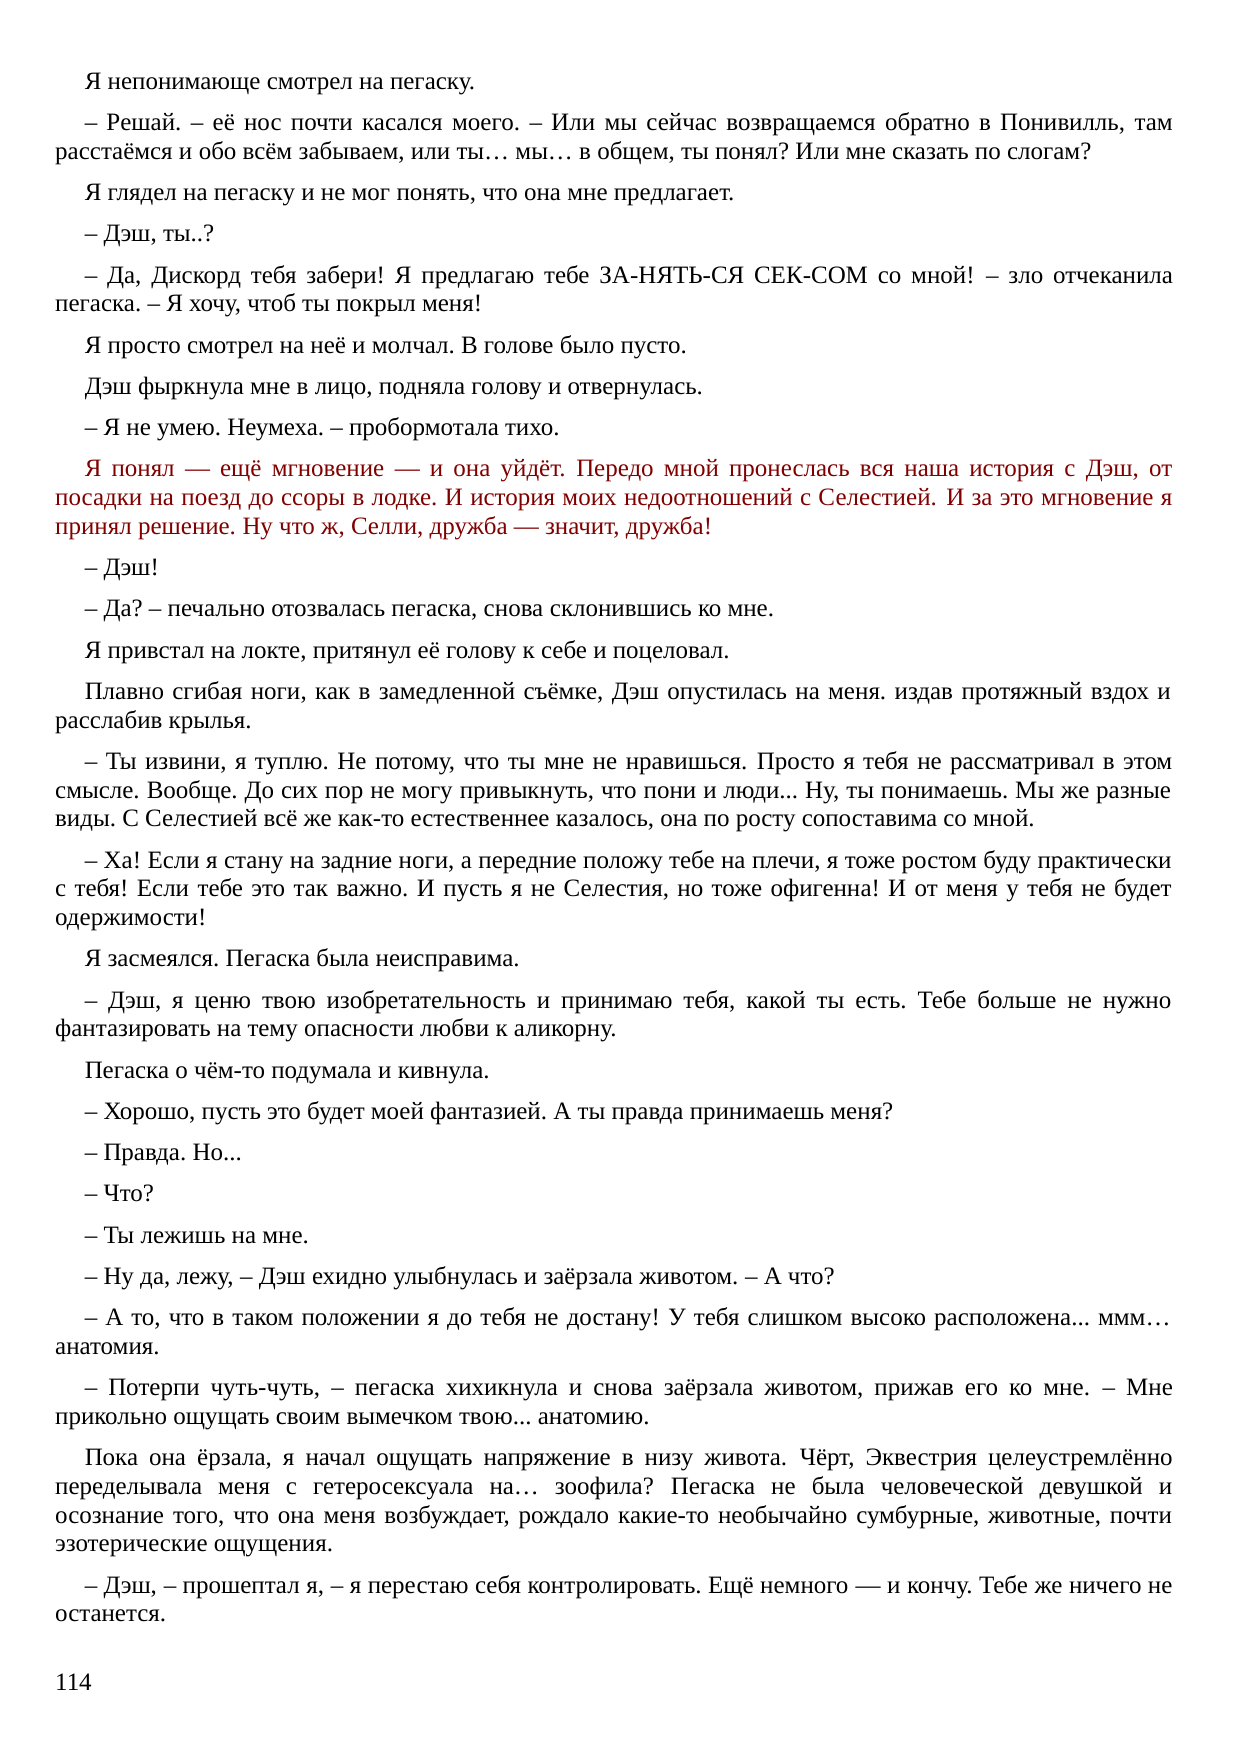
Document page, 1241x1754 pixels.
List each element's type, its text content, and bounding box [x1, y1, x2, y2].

text Я понял — ещё мгновение — и она уйдёт. Передо мной пронеслась вся наша история с Дэш, от посадки на поезд до ссоры в лодке. И история моих недоотношений с Селестией. И за это мгновение я принял решение. Ну что ж, Селли, дружба — значит, дружба! [55, 453, 1173, 540]
text – Решай. – её нос почти касался моего. – Или мы сейчас возвращаемся обратно в Понивилль, там расстаёмся и обо всём забываем, или ты… мы… в общем, ты понял? Или мне сказать по слогам? [55, 107, 1173, 165]
text Я непонимающе смотрел на пегаску. [55, 66, 1173, 95]
text – А то, что в таком положении я до тебя не достану! У тебя слишком высоко расположена... ммм… анатомия. [55, 1302, 1173, 1360]
text – Дэш, ты..? [55, 218, 1173, 247]
text Я привстал на локте, притянул её голову к себе и поцеловал. [55, 635, 1173, 663]
text – Дэш, – прошептал я, – я перестаю себя контролировать. Ещё немного — и кончу. Тебе же ничего не останется. [55, 1570, 1173, 1627]
text – Хорошо, пусть это будет моей фантазией. А ты правда принимаешь меня? [55, 1096, 1173, 1125]
text – Правда. Но... [55, 1137, 1173, 1166]
text – Да? – печально отозвалась пегаска, снова склонившись ко мне. [55, 593, 1173, 622]
text – Дэш! [55, 552, 1173, 581]
text Я засмеялся. Пегаска была неисправима. [55, 943, 1173, 972]
text Пока она ёрзала, я начал ощущать напряжение в низу живота. Чёрт, Эквестрия целеустремлённо переделывала меня с гетеросексуала на… зоофила? Пегаска не была человеческой девушкой и осознание того, что она меня возбуждает, рождало какие-то необычайно сумбурные, животные, почти эзотерические ощущения. [55, 1442, 1173, 1557]
text – Да, Дискорд тебя забери! Я предлагаю тебе ЗА-НЯТЬ-СЯ СЕК-СОМ со мной! – зло отчеканила пегаска. – Я хочу, чтоб ты покрыл меня! [55, 260, 1173, 317]
text – Что? [55, 1178, 1173, 1207]
text Я глядел на пегаску и не мог понять, что она мне предлагает. [55, 177, 1173, 206]
text Плавно сгибая ноги, как в замедленной съёмке, Дэш опустилась на меня. издав протяжный вздох и расслабив крылья. [55, 676, 1173, 733]
text – Потерпи чуть-чуть, – пегаска хихикнула и снова заёрзала животом, прижав его ко мне. – Мне прикольно ощущать своим вымечком твою... анатомию. [55, 1372, 1173, 1430]
text – Ха! Если я стану на задние ноги, а передние положу тебе на плечи, я тоже ростом буду практически с тебя! Если тебе это так важно. И пусть я не Селестия, но тоже офигенна! И от меня у тебя не будет одержимости! [55, 845, 1173, 931]
text Пегаска о чём-то подумала и кивнула. [55, 1055, 1173, 1083]
text – Ты лежишь на мне. [55, 1220, 1173, 1248]
text – Я не умею. Неумеха. – пробормотала тихо. [55, 412, 1173, 441]
text – Ну да, лежу, – Дэш ехидно улыбнулась и заёрзала животом. – А что? [55, 1261, 1173, 1290]
text Дэш фыркнула мне в лицо, подняла голову и отвернулась. [55, 371, 1173, 400]
text – Дэш, я ценю твою изобретательность и принимаю тебя, какой ты есть. Тебе больше не нужно фантазировать на тему опасности любви к аликорну. [55, 985, 1173, 1042]
text – Ты извини, я туплю. Не потому, что ты мне не нравишься. Просто я тебя не рассматривал в этом смысле. Вообще. До сих пор не могу привыкнуть, что пони и люди... Ну, ты понимаешь. Мы же разные виды. С Селестией всё же как-то естественнее казалось, она по росту сопоставима со мной. [55, 746, 1173, 832]
text Я просто смотрел на неё и молчал. В голове было пусто. [55, 330, 1173, 358]
